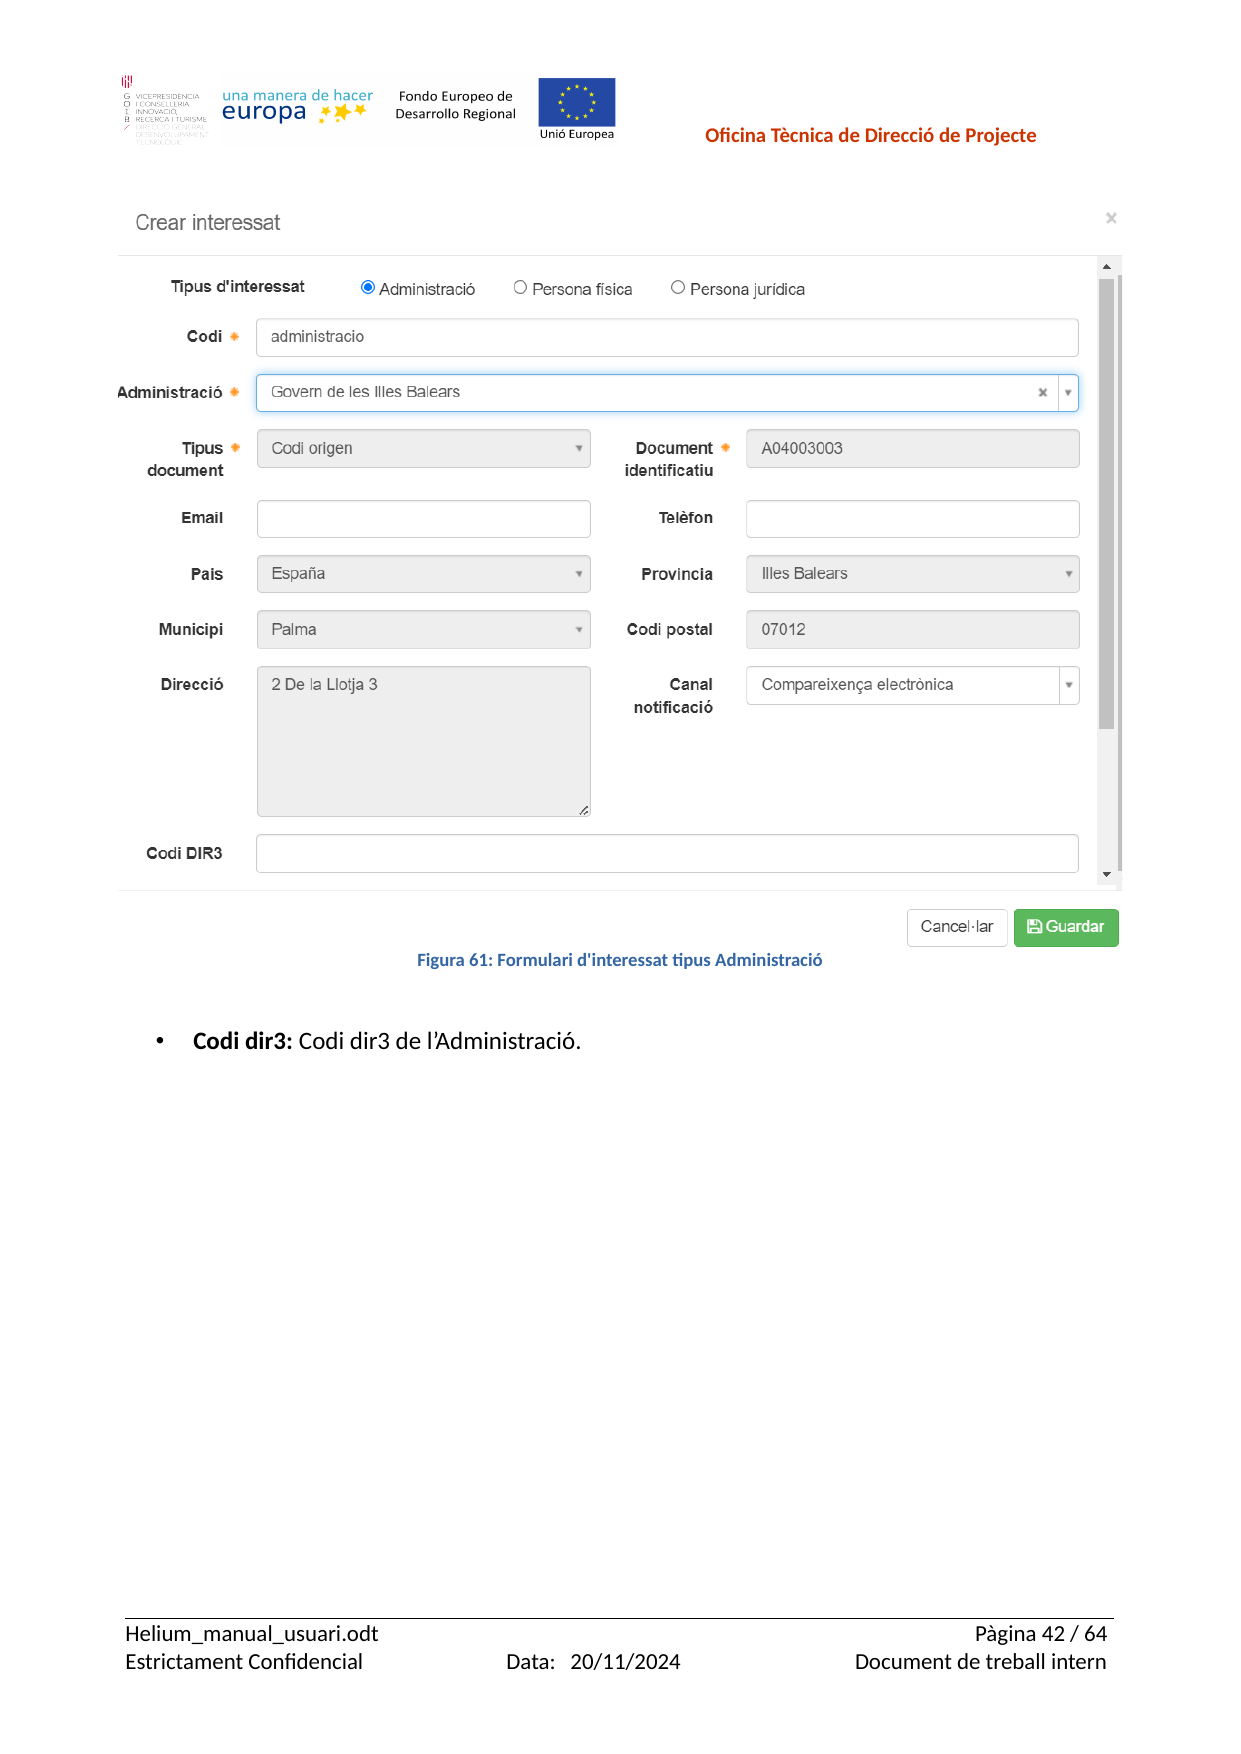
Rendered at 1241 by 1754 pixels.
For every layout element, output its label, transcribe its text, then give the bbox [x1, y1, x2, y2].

picture [219, 73, 621, 147]
picture [118, 202, 1123, 949]
list Codi dir3: Codi dir3 de l’Administració. [156, 1026, 1122, 1056]
picture [118, 73, 213, 147]
text Figura 61: Formulari d'interessat tipus Administració [118, 949, 1122, 971]
